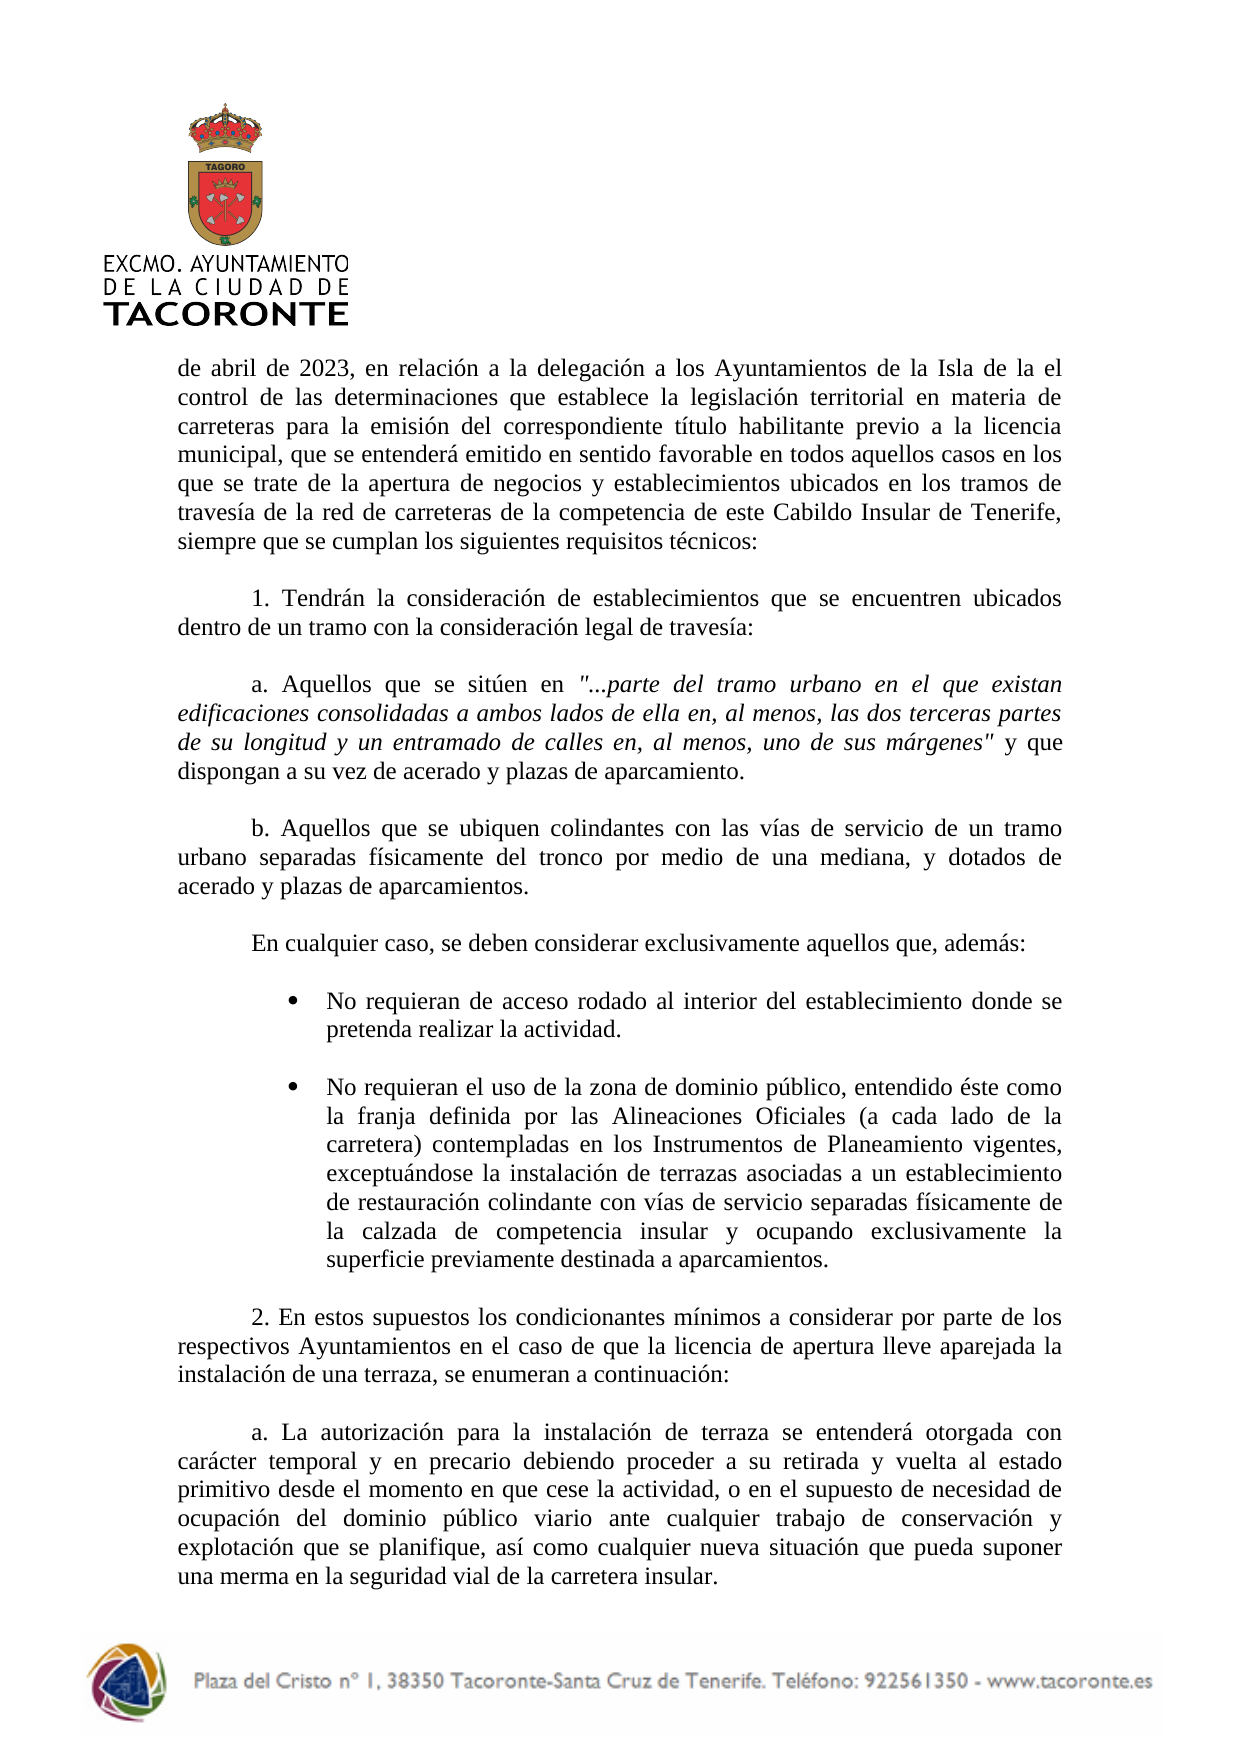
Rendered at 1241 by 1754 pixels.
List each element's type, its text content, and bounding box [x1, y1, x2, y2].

text 1. Tendrán la consideración de establecimientos que se encuentren ubicados dentro de un tramo con la consideración legal de travesía: [177, 583, 1063, 641]
text 2. En estos supuestos los condicionantes mínimos a considerar por parte de los respectivos Ayuntamientos en el caso de que la licencia de apertura lleve aparejada la instalación de una terraza, se enumeran a continuación: [177, 1302, 1063, 1388]
list No requieran de acceso rodado al interior del establecimiento donde se pretenda realizar la actividad. [288, 986, 1063, 1043]
text En cualquier caso, se deben considerar exclusivamente aquellos que, además: [177, 928, 1063, 957]
text a. Aquellos que se sitúen en "...parte del tramo urbano en el que existan edificaciones consolidadas a ambos lados de ella en, al menos, las dos terceras partes de su longitud y un entramado de calles en, al menos, uno de sus márgenes" y que dispongan a su vez de acerado y plazas de aparcamiento. [177, 669, 1063, 784]
picture [103, 103, 348, 326]
picture [80, 1630, 1163, 1737]
text de abril de 2023, en relación a la delegación a los Ayuntamientos de la Isla de la el control de las determinaciones que establece la legislación territorial en materia de carreteras para la emisión del correspondiente título habilitante previo a la licencia municipal, que se entenderá emitido en sentido favorable en todos aquellos casos en los que se trate de la apertura de negocios y establecimientos ubicados en los tramos de travesía de la red de carreteras de la competencia de este Cabildo Insular de Tenerife, siempre que se cumplan los siguientes requisitos técnicos: [177, 353, 1063, 554]
text b. Aquellos que se ubiquen colindantes con las vías de servicio de un tramo urbano separadas físicamente del tronco por medio de una mediana, y dotados de acerado y plazas de aparcamientos. [177, 813, 1063, 899]
list No requieran el uso de la zona de dominio público, entendido éste como la franja definida por las Alineaciones Oficiales (a cada lado de la carretera) contempladas en los Instrumentos de Planeamiento vigentes, exceptuándose la instalación de terrazas asociadas a un establecimiento de restauración colindante con vías de servicio separadas físicamente de la calzada de competencia insular y ocupando exclusivamente la superficie previamente destinada a aparcamientos. [288, 1072, 1063, 1273]
text a. La autorización para la instalación de terraza se entenderá otorgada con carácter temporal y en precario debiendo proceder a su retirada y vuelta al estado primitivo desde el momento en que cese la actividad, o en el supuesto de necesidad de ocupación del dominio público viario ante cualquier trabajo de conservación y explotación que se planifique, así como cualquier nueva situación que pueda suponer una merma en la seguridad vial de la carretera insular. [177, 1417, 1063, 1589]
